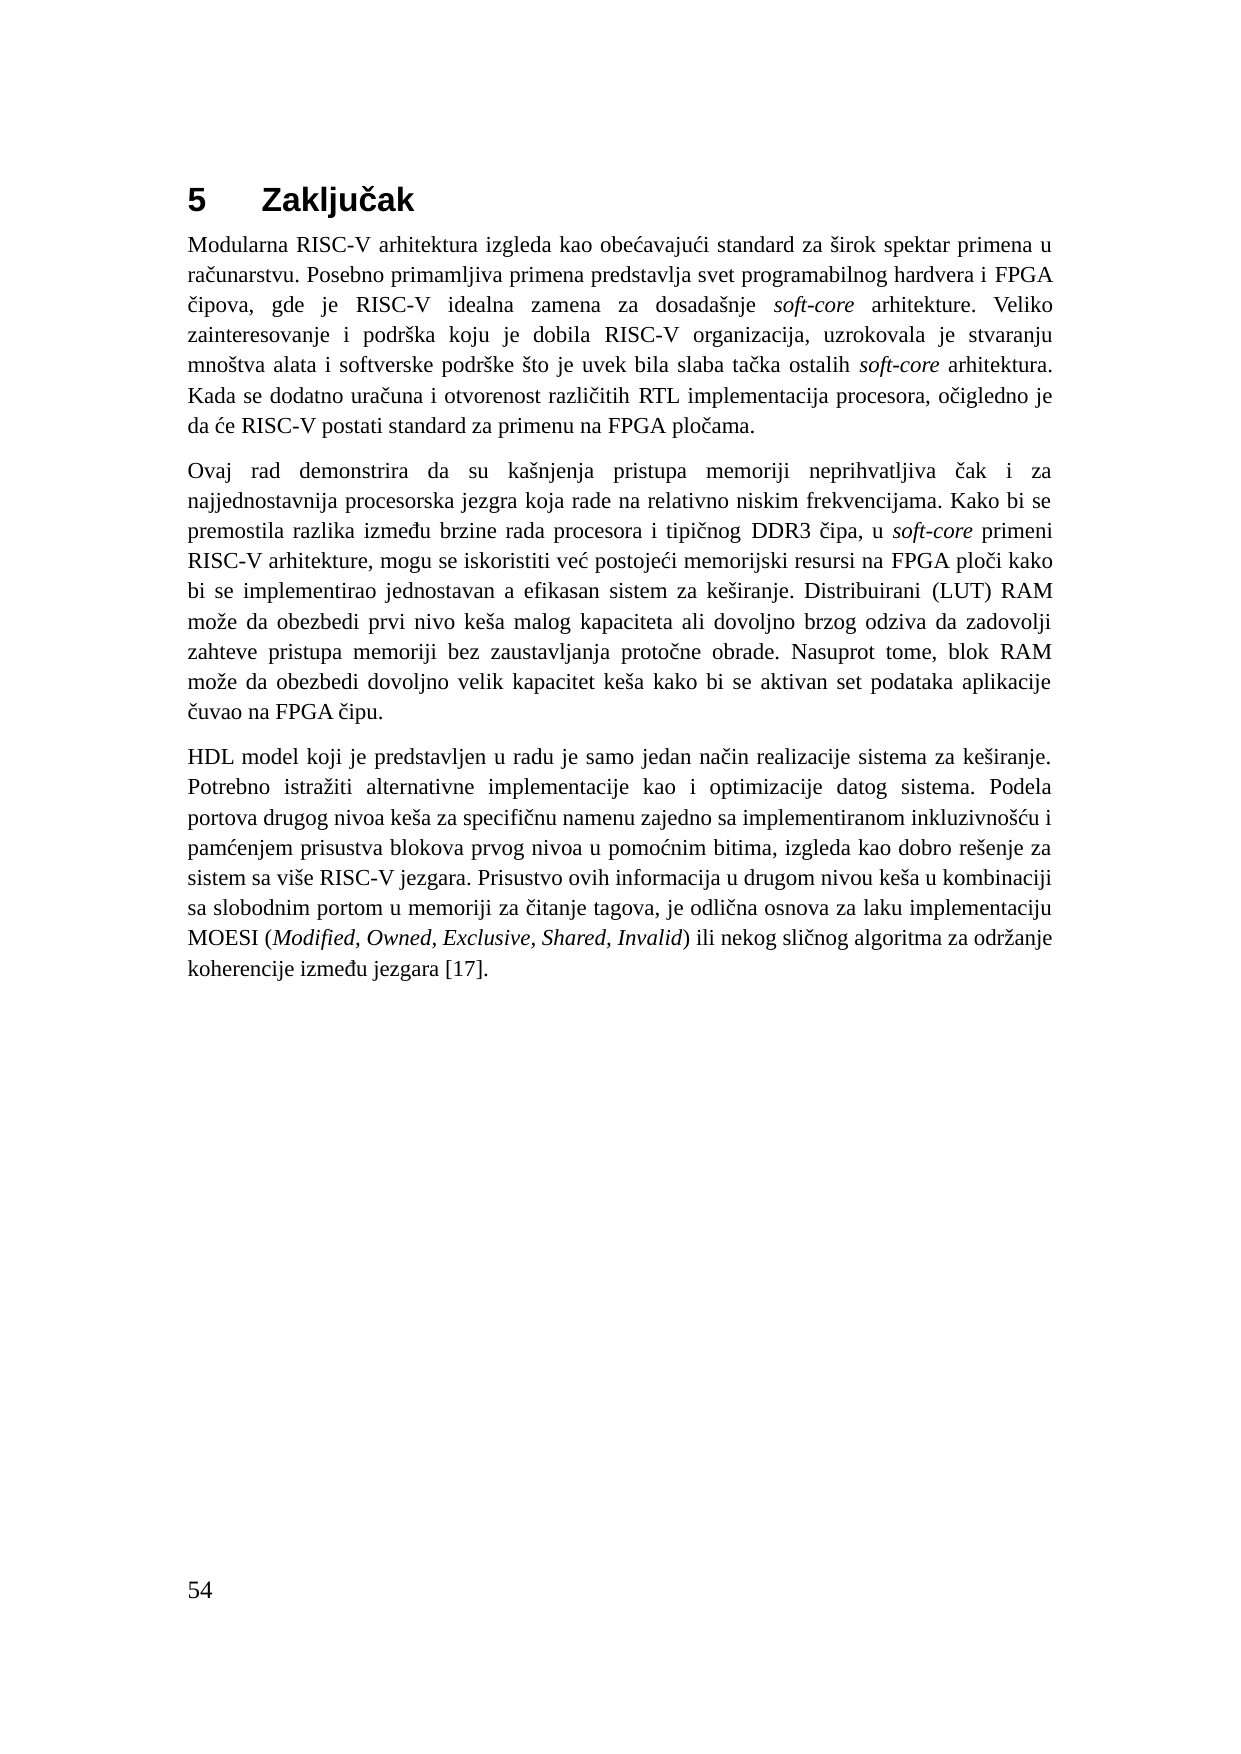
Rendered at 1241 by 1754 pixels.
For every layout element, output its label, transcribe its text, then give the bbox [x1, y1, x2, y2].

text Ovaj rad demonstrira da su kašnjenja pristupa memoriji neprihvatljiva čak i za najjednostavnija procesorska jezgra koja rade na relativno niskim frekvencijama. Kako bi se premostila razlika između brzine rada procesora i tipičnog DDR3 čipa, u soft-core primeni RISC-V arhitekture, mogu se iskoristiti već postojeći memorijski resursi na FPGA ploči kako bi se implementirao jednostavan a efikasan sistem za keširanje. Distribuirani (LUT) RAM može da obezbedi prvi nivo keša malog kapaciteta ali dovoljno brzog odziva da zadovolji zahteve pristupa memoriji bez zaustavljanja protočne obrade. Nasuprot tome, blok RAM može da obezbedi dovoljno velik kapacitet keša kako bi se aktivan set podataka aplikacije čuvao na FPGA čipu. [187, 457, 1053, 725]
text HDL model koji je predstavljen u radu je samo jedan način realizacije sistema za keširanje. Potrebno istražiti alternativne implementacije kao i optimizacije datog sistema. Podela portova drugog nivoa keša za specifičnu namenu zajedno sa implementiranom inkluzivnošću i pamćenjem prisustva blokova prvog nivoa u pomoćnim bitima, izgleda kao dobro rešenje za sistem sa više RISC-V jezgara. Prisustvo ovih informacija u drugom nivou keša u kombinaciji sa slobodnim portom u memoriji za čitanje tagova, je odlična osnova za laku implementaciju MOESI (Modified, Owned, Exclusive, Shared, Invalid) ili nekog sličnog algoritma za održanje koherencije između jezgara [17]. [187, 743, 1053, 981]
text Modularna RISC-V arhitektura izgleda kao obećavajući standard za širok spektar primena u računarstvu. Posebno primamljiva primena predstavlja svet programabilnog hardvera i FPGA čipova, gde je RISC-V idealna zamena za dosadašnje soft-core arhitekture. Veliko zainteresovanje i podrška koju je dobila RISC-V organizacija, uzrokovala je stvaranju mnoštva alata i softverske podrške što je uvek bila slaba tačka ostalih soft-core arhitektura. Kada se dodatno uračuna i otvorenost različitih RTL implementacija procesora, očigledno je da će RISC-V postati standard za primenu na FPGA pločama. [187, 231, 1053, 438]
subtitle Zaključak [187, 179, 1053, 218]
